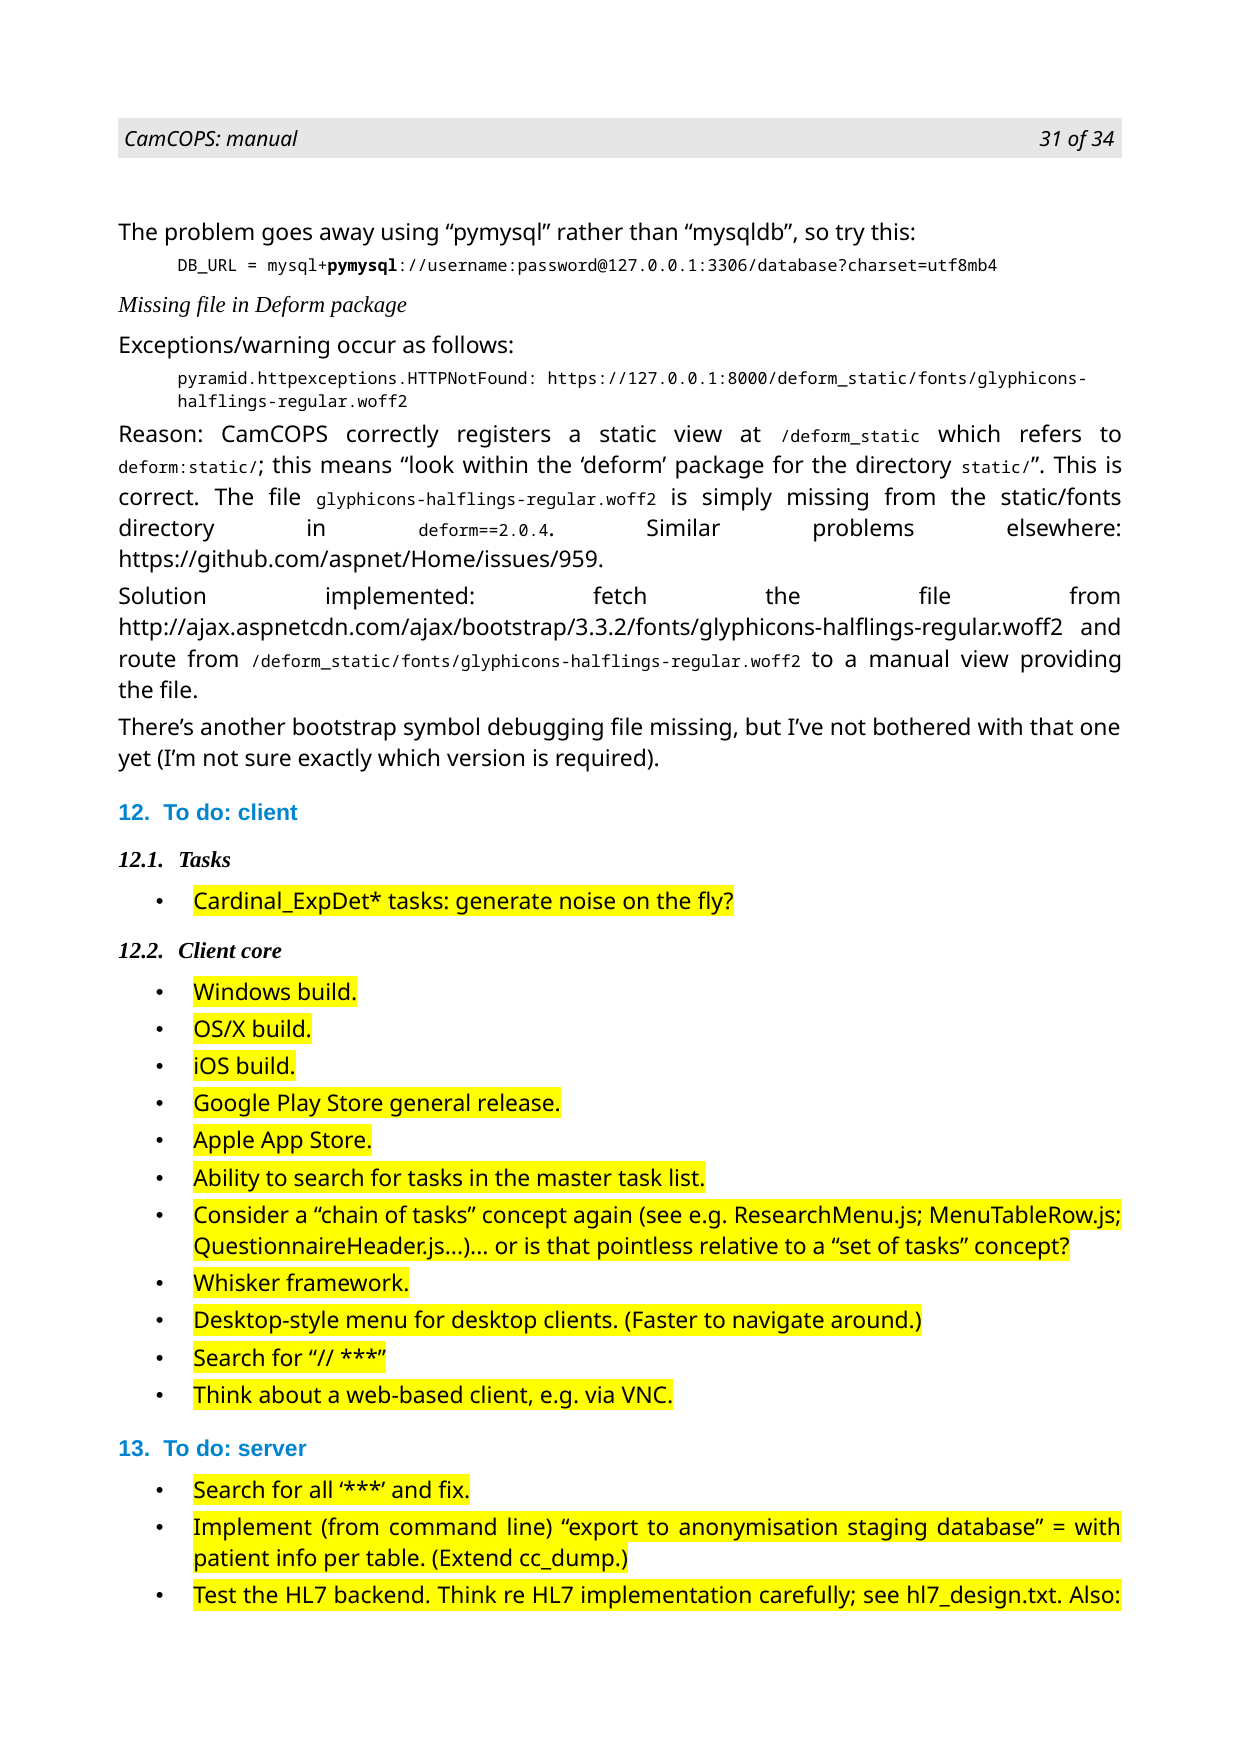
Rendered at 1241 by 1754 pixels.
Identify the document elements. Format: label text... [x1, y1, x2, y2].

list Test the HL7 backend. Think re HL7 implementation carefully; see hl7_design.txt. Also: [156, 1579, 1122, 1611]
text Exceptions/warning occur as follows: [118, 329, 1122, 361]
list Desktop-style menu for desktop clients. (Faster to navigate around.) [156, 1304, 1122, 1336]
list Whisker framework. [156, 1267, 1122, 1298]
list Ability to search for tasks in the master task list. [156, 1161, 1122, 1193]
subtitle To do: client [118, 798, 1122, 825]
list Search for “// ***” [156, 1341, 1122, 1373]
text pyramid.httpexceptions.HTTPNotFound: https://127.0.0.1:8000/deform_static/fonts/glyphicons-halflings-regular.woff2 [177, 367, 1122, 412]
list Apple App Store. [156, 1124, 1122, 1156]
list Implement (from command line) “export to anonymisation staging database” = with patient info per table. (Extend cc_dump.) [156, 1511, 1122, 1573]
subtitle Client core [118, 937, 1122, 963]
list Search for all ‘***’ and fix. [156, 1474, 1122, 1505]
list Think about a web-based client, e.g. via VNC. [156, 1379, 1122, 1410]
list Consider a “chain of tasks” concept again (see e.g. ResearchMenu.js; MenuTableRow.js; QuestionnaireHeader.js...)... or is that pointless relative to a “set of tasks” concept? [156, 1199, 1122, 1261]
list Google Play Store general release. [156, 1087, 1122, 1118]
list Cardinal_ExpDet* tasks: generate noise on the fly? [156, 884, 1122, 916]
text Solution implemented: fetch the file from http://ajax.aspnetcdn.com/ajax/bootstrap/3.3.2/fonts/glyphicons-halflings-regular.woff2 and route from /deform_static/fonts/glyphicons-halflings-regular.woff2 to a manual view providing the file. [118, 580, 1122, 705]
text Reason: CamCOPS correctly registers a static view at /deform_static which refers to deform:static/; this means “look within the ‘deform’ package for the directory static/”. This is correct. The file glyphicons-halflings-regular.woff2 is simply missing from the static/fonts directory in deform==2.0.4. Similar problems elsewhere: https://github.com/aspnet/Home/issues/959. [118, 418, 1122, 574]
list Windows build. [156, 976, 1122, 1007]
subtitle Tasks [118, 846, 1122, 872]
text The problem goes away using “pymysql” rather than “mysqldb”, so try this: [118, 216, 1122, 247]
list OS/X build. [156, 1013, 1122, 1044]
subtitle Missing file in Deform package [118, 291, 1122, 317]
list iOS build. [156, 1050, 1122, 1081]
text DB_URL = mysql+pymysql://username:password@127.0.0.1:3306/database?charset=utf8mb4 [177, 253, 1122, 276]
subtitle To do: server [118, 1435, 1122, 1461]
text There’s another bootstrap symbol debugging file missing, but I’ve not bothered with that one yet (I’m not sure exactly which version is required). [118, 711, 1122, 773]
